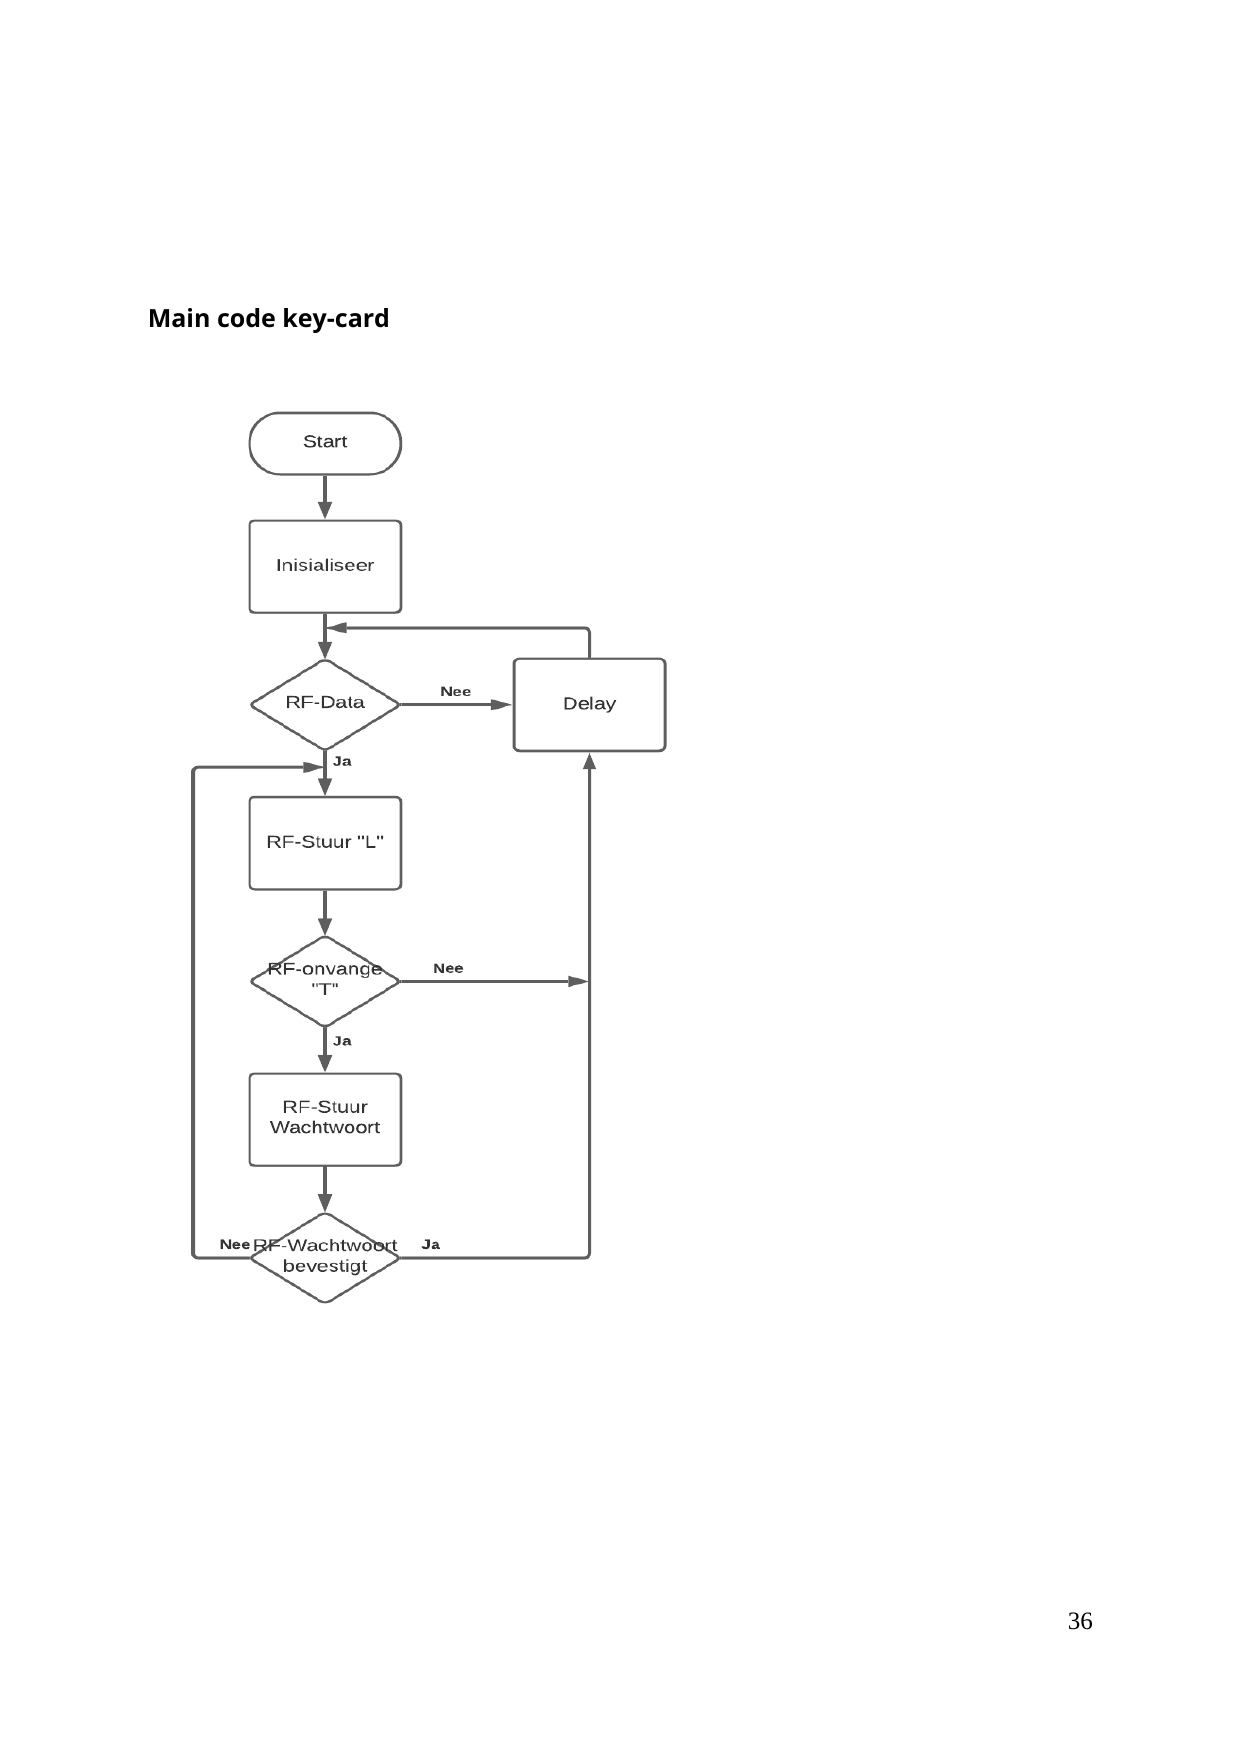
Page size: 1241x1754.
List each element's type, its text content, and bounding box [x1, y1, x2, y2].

text Main code key-card [148, 301, 1092, 335]
